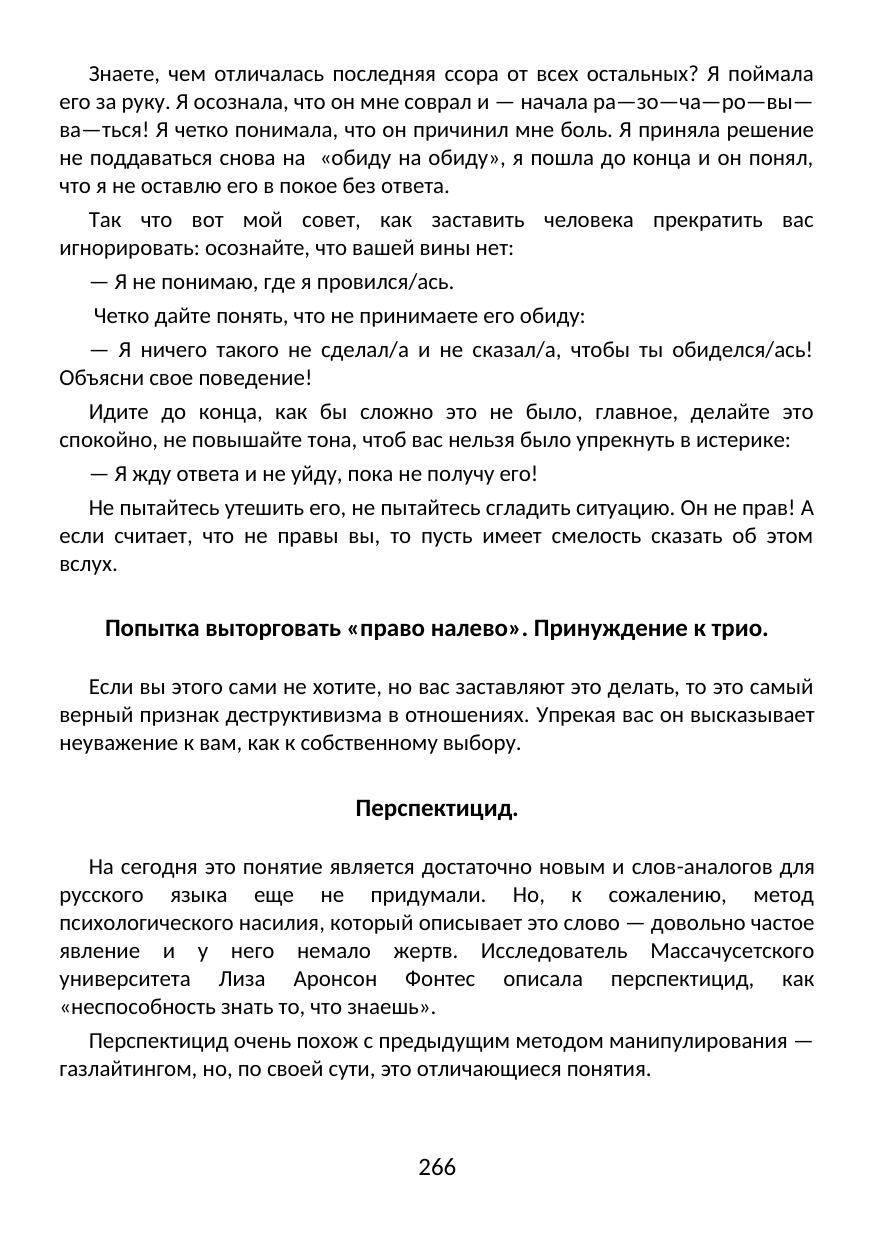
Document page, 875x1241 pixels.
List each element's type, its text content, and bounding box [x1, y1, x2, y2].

subtitle Попытка выторговать «право налево». Принуждение к трио. [59, 612, 815, 643]
text Идите до конца, как бы сложно это не было, главное, делайте это спокойно, не повышайте тона, чтоб вас нельзя было упрекнуть в истерике: [59, 397, 815, 453]
text Так что вот мой совет, как заставить человека прекратить вас игнорировать: осознайте, что вашей вины нет: [59, 205, 815, 261]
text — Я не понимаю, где я провился/ась. [59, 267, 815, 295]
text Если вы этого сами не хотите, но вас заставляют это делать, то это самый верный признак деструктивизма в отношениях. Упрекая вас он высказывает неуважение к вам, как к собственному выбору. [59, 672, 815, 756]
text Перспектицид очень похож с предыдущим методом манипулирования — газлайтингом, но, по своей сути, это отличающиеся понятия. [59, 1026, 815, 1082]
text Четко дайте понять, что не принимаете его обиду: [59, 301, 815, 329]
text На сегодня это понятие является достаточно новым и слов-аналогов для русского языка еще не придумали. Но, к сожалению, метод психологического насилия, который описывает это слово — довольно частое явление и у него немало жертв. Исследователь Массачусетского университета Лиза Аронсон Фонтес описала перспектицид, как «неспособность знать то, что знаешь». [59, 852, 815, 1020]
subtitle Перспектицид. [59, 792, 815, 822]
text Не пытайтесь утешить его, не пытайтесь сгладить ситуацию. Он не прав! А если считает, что не правы вы, то пусть имеет смелость сказать об этом вслух. [59, 493, 815, 577]
text — Я жду ответа и не уйду, пока не получу его! [59, 459, 815, 487]
text Знаете, чем отличалась последняя ссора от всех остальных? Я поймала его за руку. Я осознала, что он мне соврал и — начала ра—зо—ча—ро—вы—ва—ться! Я четко понимала, что он причинил мне боль. Я приняла решение не поддаваться снова на «обиду на обиду», я пошла до конца и он понял, что я не оставлю его в покое без ответа. [59, 59, 815, 199]
text — Я ничего такого не сделал/а и не сказал/а, чтобы ты обиделся/ась! Объясни свое поведение! [59, 335, 815, 391]
